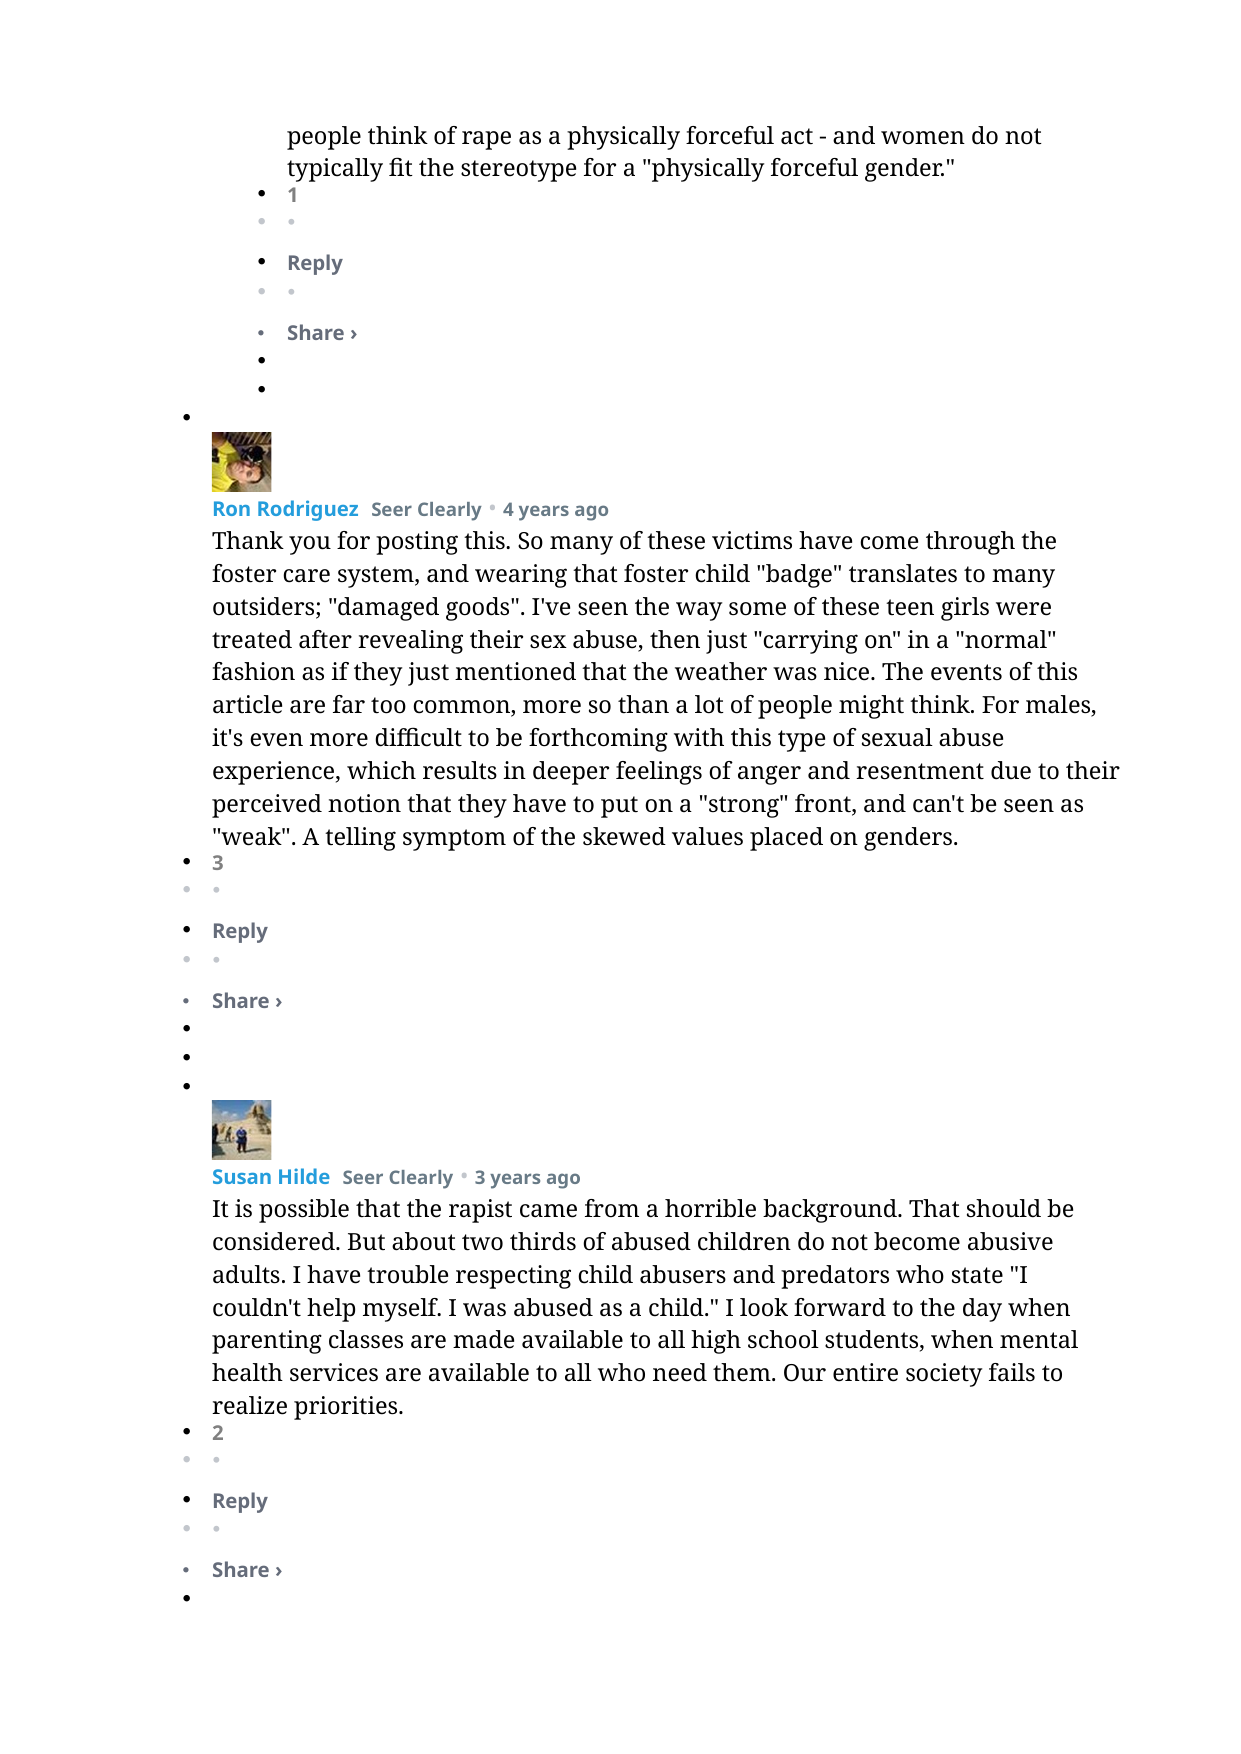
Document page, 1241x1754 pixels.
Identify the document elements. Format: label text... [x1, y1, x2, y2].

list Ron Rodriguez Seer Clearly • 4 years ago [212, 492, 1122, 524]
list • [287, 277, 1111, 305]
list Susan Hilde Seer Clearly • 3 years ago [212, 1160, 1122, 1192]
list Share › [212, 1556, 1122, 1584]
list 3 [212, 852, 1111, 875]
list Share › [212, 986, 1122, 1014]
list 1 [287, 184, 1111, 207]
list Reply [287, 249, 1111, 277]
list Reply [212, 1487, 1111, 1514]
list Reply [212, 917, 1111, 945]
list people think of rape as a physically forceful act - and women do not typically fit the stereotype for a "physically forceful gender." [287, 118, 1122, 184]
list • [212, 1514, 1111, 1543]
list • [212, 875, 1111, 904]
list • [287, 207, 1111, 236]
list Thank you for posting this. So many of these victims have come through the foster care system, and wearing that foster child "badge" translates to many outsiders; "damaged goods". I've seen the way some of these teen girls were treated after revealing their sex abuse, then just "carrying on" in a "normal" fashion as if they just mentioned that the weather was nice. The events of this article are far too common, more so than a lot of people might think. For males, it's even more difficult to be forthcoming with this type of sexual abuse experience, which results in deeper feelings of anger and resentment due to their perceived notion that they have to put on a "strong" front, and can't be seen as "weak". A telling symptom of the skewed values placed on genders. [212, 524, 1122, 852]
picture [211, 1100, 272, 1160]
list • [212, 1445, 1111, 1474]
list Share › [287, 318, 1122, 346]
list 2 [212, 1421, 1111, 1445]
list It is possible that the rapist came from a horrible background. That should be considered. But about two thirds of abused children do not become abusive adults. I have trouble respecting child abusers and predators who state "I couldn't help myself. I was abused as a child." I look forward to the day when parenting classes are made available to all high school students, when mental health services are available to all who need them. Our entire society fails to realize priorities. [212, 1192, 1122, 1421]
picture [211, 432, 272, 492]
list • [212, 945, 1111, 973]
